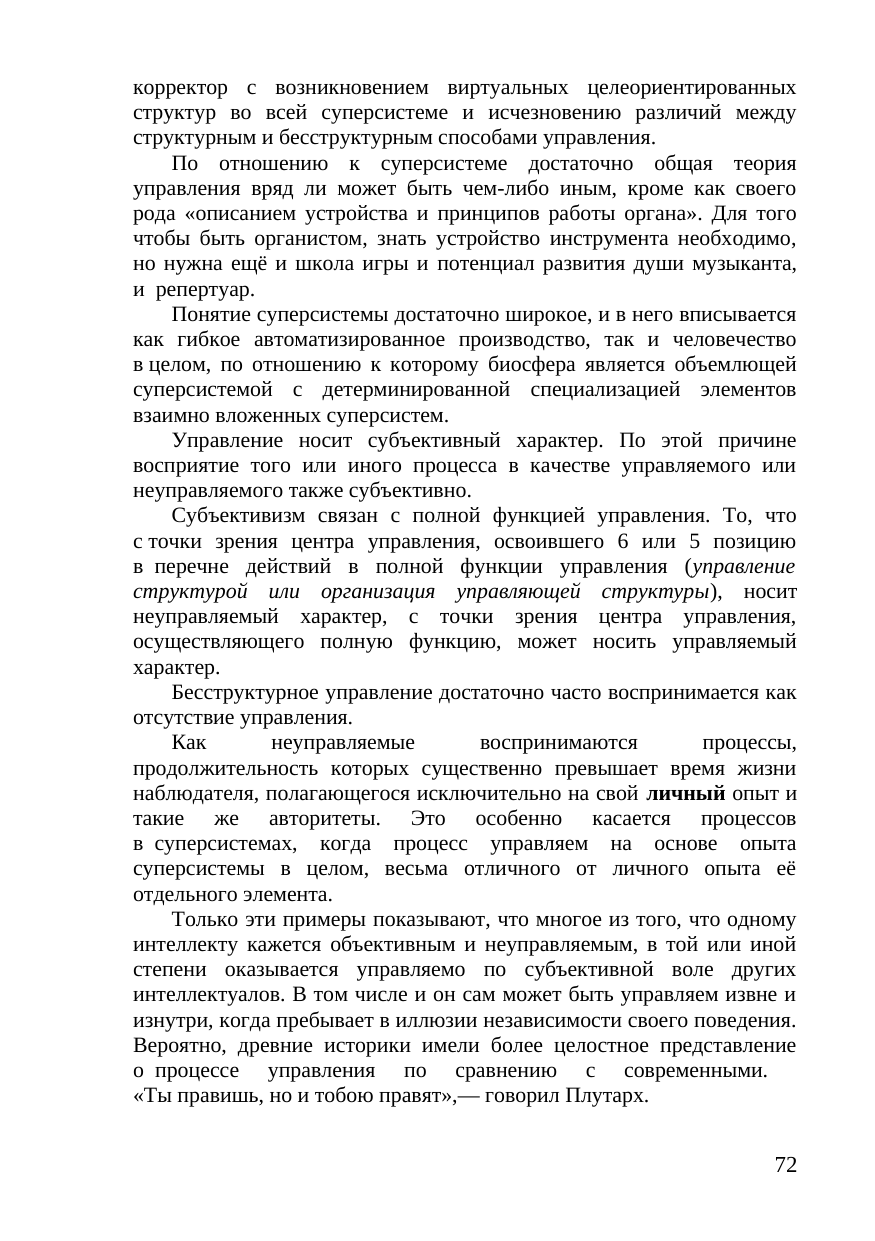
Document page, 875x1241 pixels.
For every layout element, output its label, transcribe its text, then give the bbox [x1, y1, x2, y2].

text Только эти примеры показывают, что многое из того, что одному интеллекту кажется объективным и неуправляемым, в той или иной степени оказывается управляемо по субъективной воле других интеллектуалов. В том числе и он сам может быть управляем извне и изнутри, когда пребывает в иллюзии независимости своего поведения. Вероятно, древние историки имели более целостное представление о процессе управления по сравнению с современными. «Ты правишь, но и тобою правят»,— говорил Плутарх. [133, 906, 797, 1107]
text корректор с возникновением виртуальных целеориентированных структур во всей суперсистеме и исчезновению различий между структурным и бесструктурным способами управления. [133, 74, 797, 149]
text Субъективизм связан с полной функцией управления. То, что с точки зрения центра управления, освоившего 6 или 5 позицию в перечне действий в полной функции управления (управление структурой или организация управляющей структуры), носит неуправляемый характер, с точки зрения центра управления, осуществляющего полную функцию, может носить управляемый характер. [133, 502, 797, 679]
text По отношению к суперсистеме достаточно общая теория управления вряд ли может быть чем-либо иным, кроме как своего рода «описанием устройства и принципов работы органа». Для того чтобы быть органистом, знать устройство инструмента необходимо, но нужна ещё и школа игры и потенциал развития души музыканта, и репертуар. [133, 149, 797, 301]
text Понятие суперсистемы достаточно широкое, и в него вписывается как гибкое автоматизированное производство, так и человечество в целом, по отношению к которому биосфера является объемлющей суперсистемой с детерминированной специализацией элементов взаимно вложенных суперсистем. [133, 301, 797, 427]
text Управление носит субъективный характер. По этой причине восприятие того или иного процесса в качестве управляемого или неуправляемого также субъективно. [133, 427, 797, 502]
text Как неуправляемые воспринимаются процессы, продолжительность которых существенно превышает время жизни наблюдателя, полагающегося исключительно на свой личный опыт и такие же авторитеты. Это особенно касается процессов в суперсистемах, когда процесс управляем на основе опыта суперсистемы в целом, весьма отличного от личного опыта её отдельного элемента. [133, 729, 797, 906]
text Бесструктурное управление достаточно часто воспринимается как отсутствие управления. [133, 679, 797, 729]
